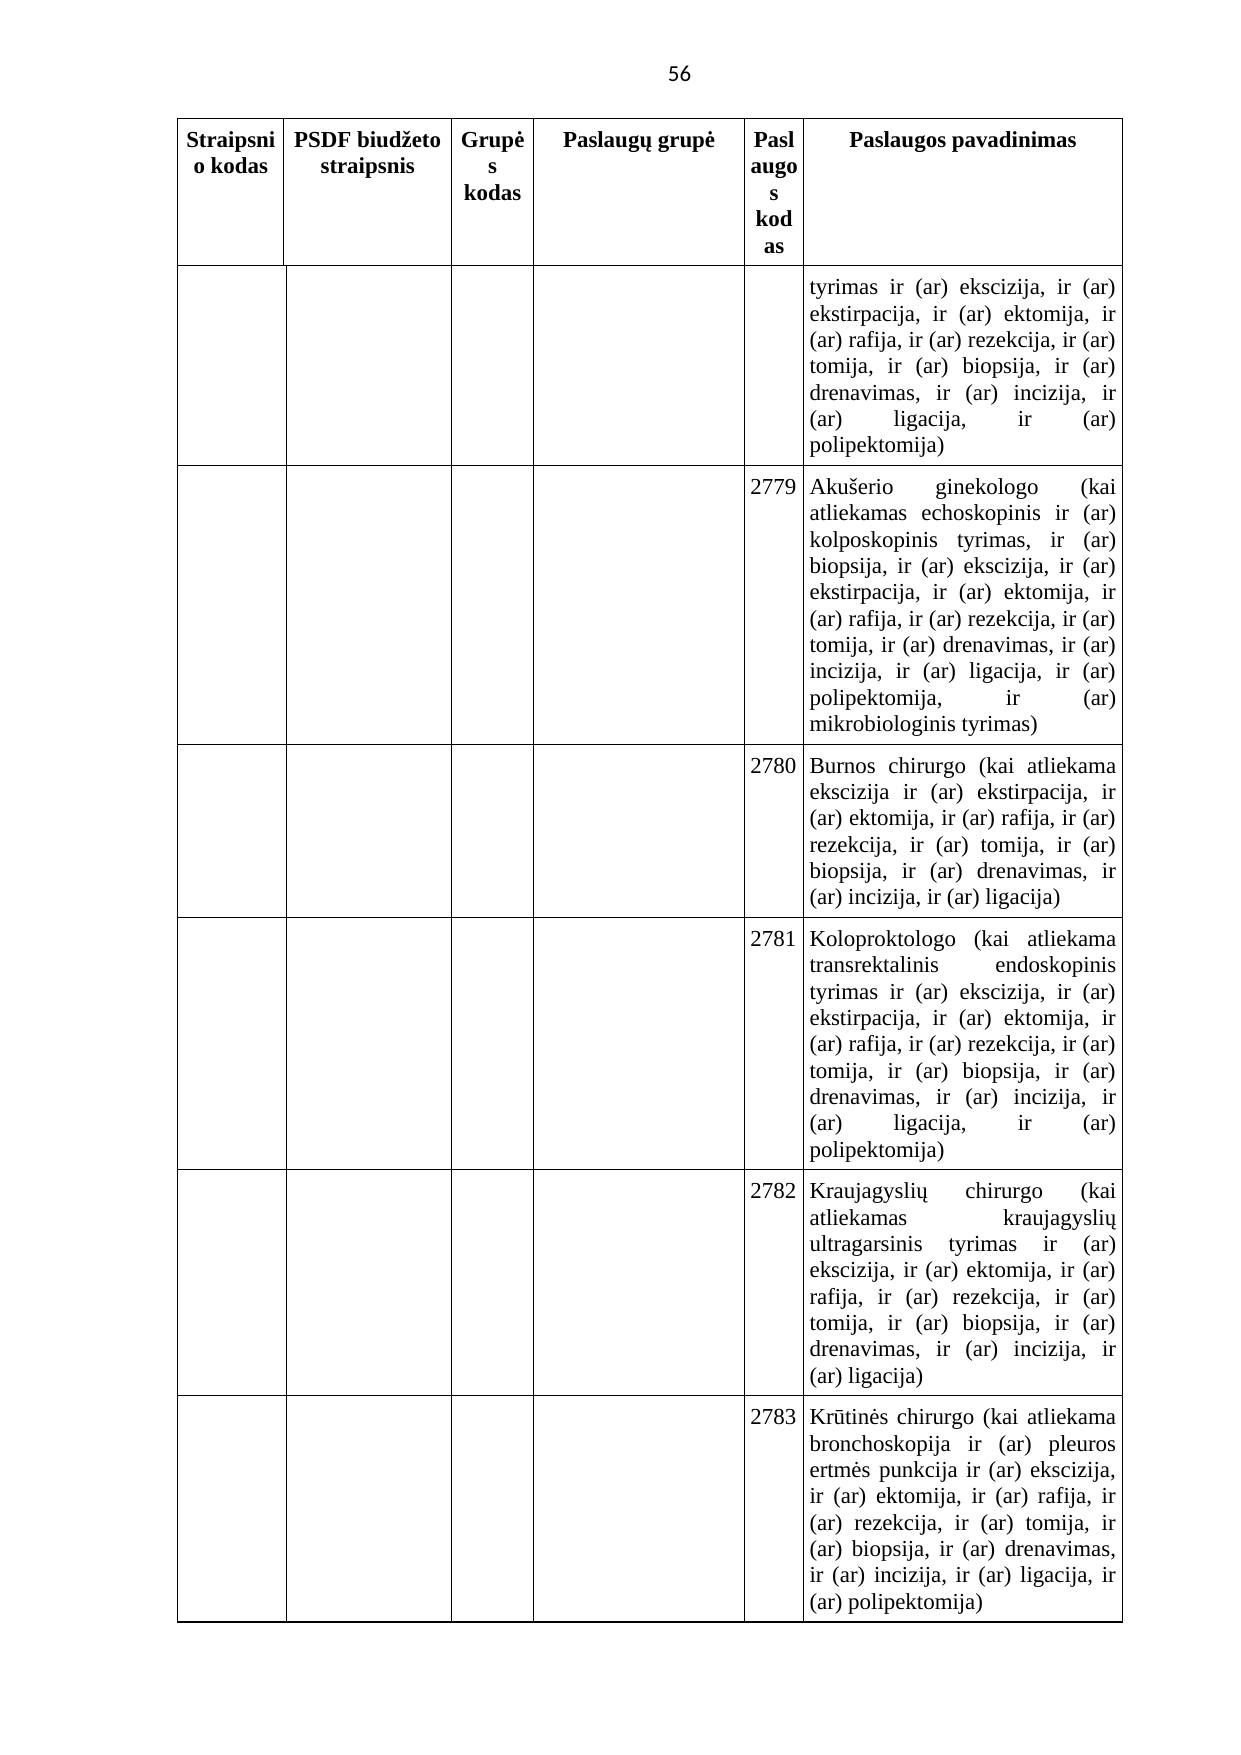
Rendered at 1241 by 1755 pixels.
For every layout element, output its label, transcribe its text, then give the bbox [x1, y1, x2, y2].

table_cell 2782 [745, 1170, 803, 1395]
table_header Grupės kodas [452, 119, 533, 265]
table_cell 2783 [745, 1396, 803, 1621]
table_cell [178, 266, 286, 465]
table_cell [287, 1396, 451, 1621]
table_cell [452, 745, 533, 917]
table_cell 2781 [745, 918, 803, 1169]
table_cell [452, 918, 533, 1169]
table_cell [178, 466, 286, 743]
table_cell [287, 466, 451, 743]
table_cell [534, 466, 744, 743]
table_cell [287, 918, 451, 1169]
table_cell [178, 1396, 286, 1621]
table_cell [452, 1170, 533, 1395]
table_cell tyrimas ir (ar) ekscizija, ir (ar) ekstirpacija, ir (ar) ektomija, ir (ar) rafija, ir (ar) rezekcija, ir (ar) tomija, ir (ar) biopsija, ir (ar) drenavimas, ir (ar) incizija, ir (ar) ligacija, ir (ar) polipektomija) [804, 266, 1122, 465]
table_cell [745, 266, 803, 465]
table_cell Koloproktologo (kai atliekama transrektalinis endoskopinis tyrimas ir (ar) ekscizija, ir (ar) ekstirpacija, ir (ar) ektomija, ir (ar) rafija, ir (ar) rezekcija, ir (ar) tomija, ir (ar) biopsija, ir (ar) drenavimas, ir (ar) incizija, ir (ar) ligacija, ir (ar) polipektomija) [804, 918, 1122, 1169]
table_header Paslaugos pavadinimas [804, 119, 1122, 265]
table_cell [534, 1170, 744, 1395]
table_cell [534, 1396, 744, 1621]
table_cell [287, 745, 451, 917]
table_header Straipsnio kodas [178, 119, 283, 265]
table_cell [178, 1170, 286, 1395]
table_cell [178, 918, 286, 1169]
table_cell [534, 266, 744, 465]
table_cell Krūtinės chirurgo (kai atliekama bronchoskopija ir (ar) pleuros ertmės punkcija ir (ar) ekscizija, ir (ar) ektomija, ir (ar) rafija, ir (ar) rezekcija, ir (ar) tomija, ir (ar) biopsija, ir (ar) drenavimas, ir (ar) incizija, ir (ar) ligacija, ir (ar) polipektomija) [804, 1396, 1122, 1621]
table_cell [287, 266, 451, 465]
table_cell [287, 1170, 451, 1395]
table_cell Burnos chirurgo (kai atliekama ekscizija ir (ar) ekstirpacija, ir (ar) ektomija, ir (ar) rafija, ir (ar) rezekcija, ir (ar) tomija, ir (ar) biopsija, ir (ar) drenavimas, ir (ar) incizija, ir (ar) ligacija) [804, 745, 1122, 917]
table_cell [452, 266, 533, 465]
table_cell 2779 [745, 466, 803, 743]
table_header PSDF biudžeto straipsnis [284, 119, 451, 265]
table_cell [452, 1396, 533, 1621]
table_header Paslaugos kodas [745, 119, 803, 265]
table_cell Kraujagyslių chirurgo (kai atliekamas kraujagyslių ultragarsinis tyrimas ir (ar) ekscizija, ir (ar) ektomija, ir (ar) rafija, ir (ar) rezekcija, ir (ar) tomija, ir (ar) biopsija, ir (ar) drenavimas, ir (ar) incizija, ir (ar) ligacija) [804, 1170, 1122, 1395]
table_cell [534, 745, 744, 917]
table_cell [452, 466, 533, 743]
table_cell [178, 745, 286, 917]
table_cell Akušerio ginekologo (kai atliekamas echoskopinis ir (ar) kolposkopinis tyrimas, ir (ar) biopsija, ir (ar) ekscizija, ir (ar) ekstirpacija, ir (ar) ektomija, ir (ar) rafija, ir (ar) rezekcija, ir (ar) tomija, ir (ar) drenavimas, ir (ar) incizija, ir (ar) ligacija, ir (ar) polipektomija, ir (ar) mikrobiologinis tyrimas) [804, 466, 1122, 743]
table_cell [534, 918, 744, 1169]
table_header Paslaugų grupė [534, 119, 744, 265]
table_cell 2780 [745, 745, 803, 917]
